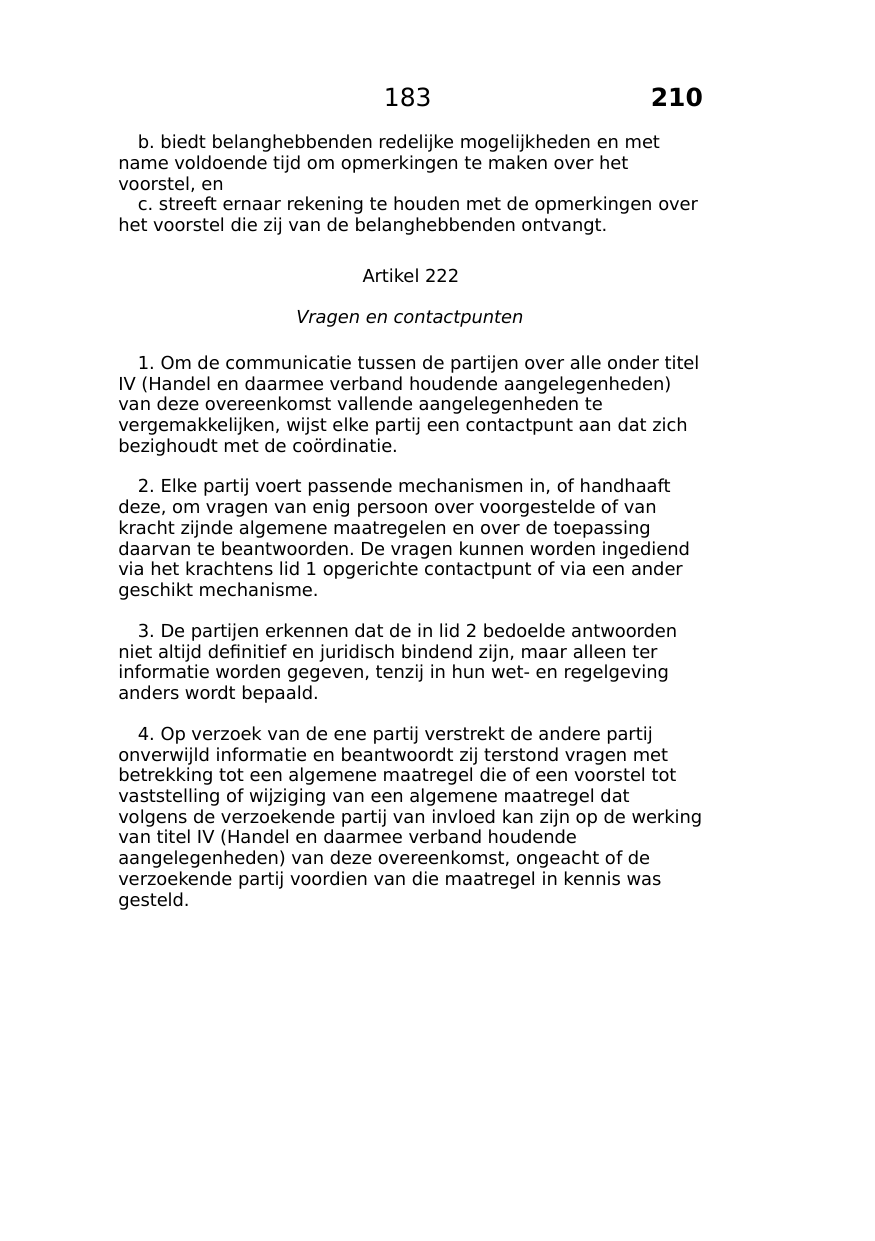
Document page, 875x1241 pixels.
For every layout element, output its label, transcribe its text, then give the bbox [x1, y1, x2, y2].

text 4. Op verzoek van de ene partij verstrekt de andere partij onverwijld informatie en beantwoordt zij terstond vragen met betrekking tot een algemene maatregel die of een voorstel tot vaststelling of wijziging van een algemene maatregel dat volgens de verzoekende partij van invloed kan zijn op de werking van titel IV (Handel en daarmee verband houdende aangelegenheden) van deze overeenkomst, ongeacht of de verzoekende partij voordien van die maatregel in kennis was gesteld. [118, 724, 703, 910]
text 2. Elke partij voert passende mechanismen in, of handhaaft deze, om vragen van enig persoon over voorgestelde of van kracht zijnde algemene maatregelen en over de toepassing daarvan te beantwoorden. De vragen kunnen worden ingediend via het krachtens lid 1 opgerichte contactpunt of via een ander geschikt mechanisme. [118, 476, 703, 601]
text c. streeft ernaar rekening te houden met de opmerkingen over het voorstel die zij van de belanghebbenden ontvangt. [118, 194, 703, 236]
text 1. Om de communicatie tussen de partijen over alle onder titel IV (Handel en daarmee verband houdende aangelegenheden) van deze overeenkomst vallende aangelegenheden te vergemakkelijken, wijst elke partij een contactpunt aan dat zich bezighoudt met de coördinatie. [118, 353, 703, 456]
text 3. De partijen erkennen dat de in lid 2 bedoelde antwoorden niet altijd definitief en juridisch bindend zijn, maar alleen ter informatie worden gegeven, tenzij in hun wet- en regelgeving anders wordt bepaald. [118, 621, 703, 704]
subtitle Artikel 222 Vragen en contactpunten [118, 266, 703, 328]
text b. biedt belanghebbenden redelijke mogelijkheden en met name voldoende tijd om opmerkingen te maken over het voorstel, en [118, 132, 703, 194]
